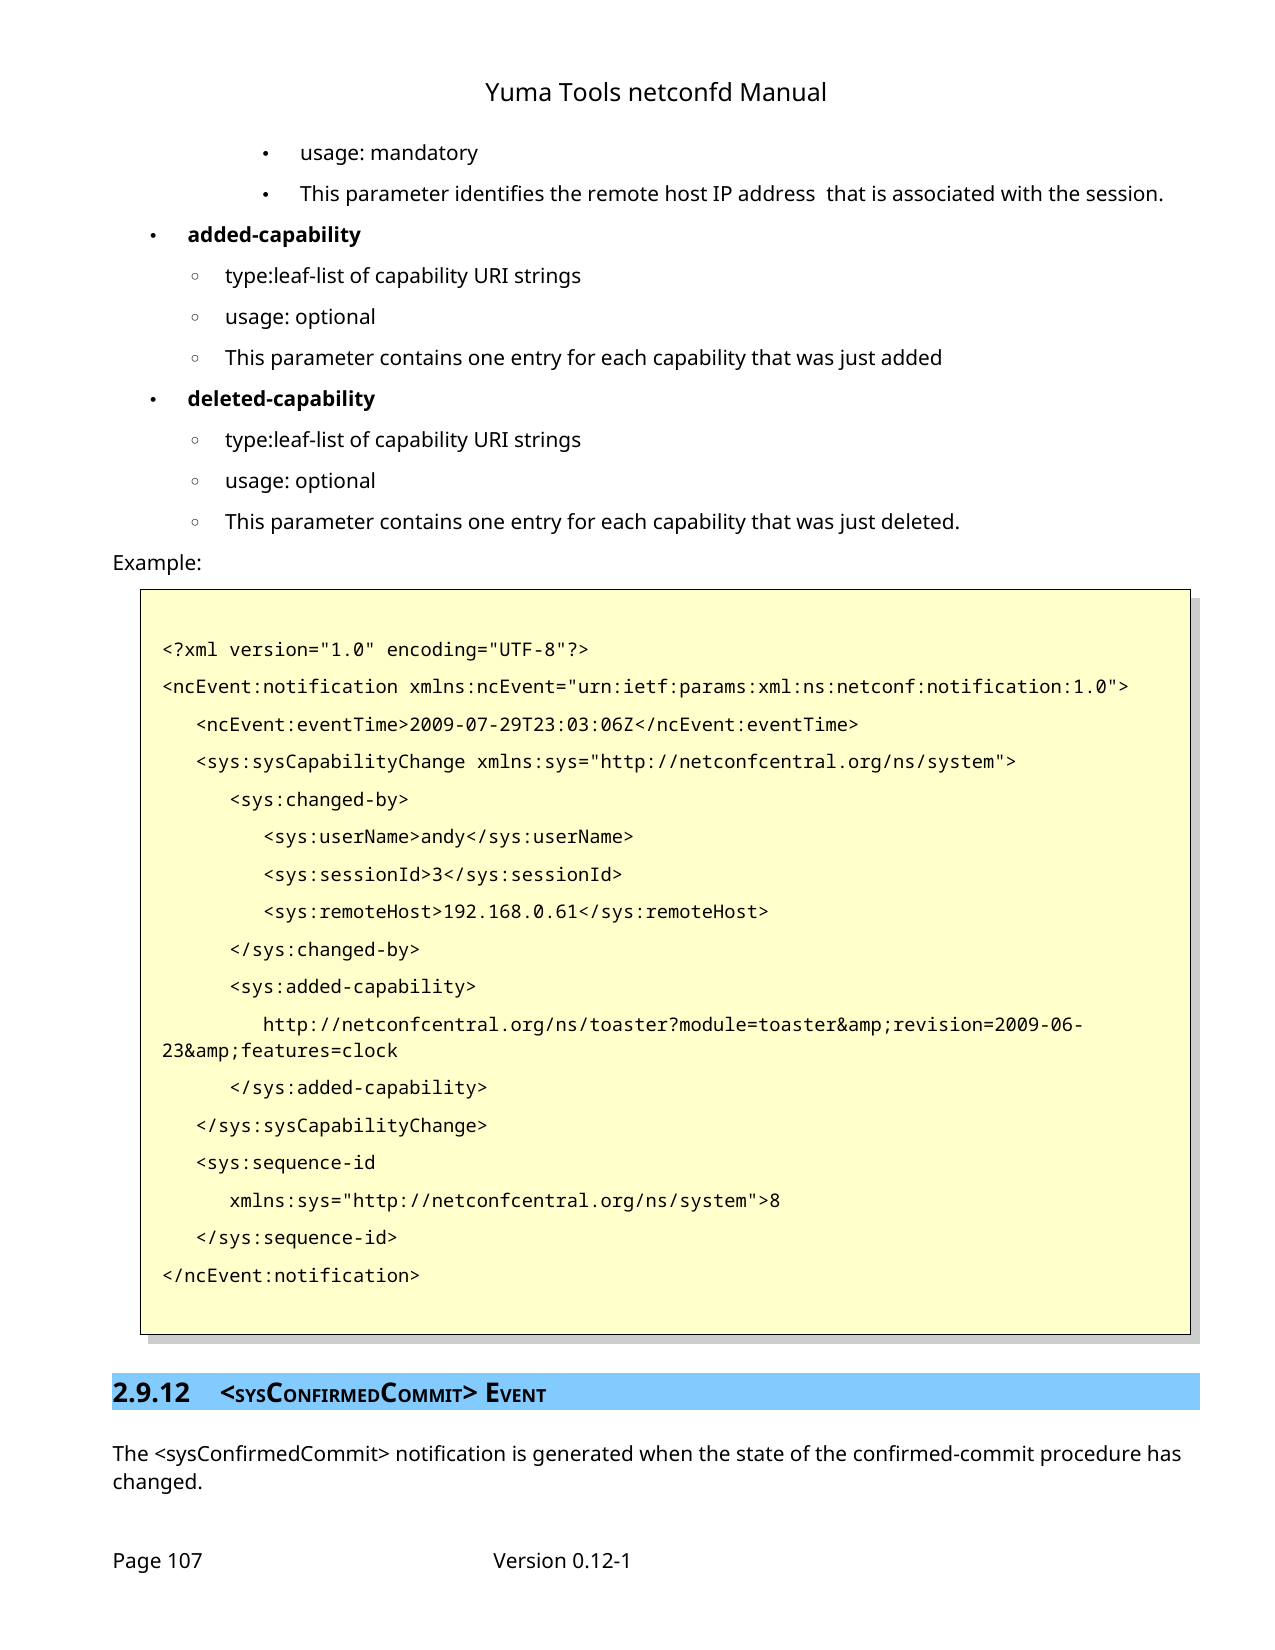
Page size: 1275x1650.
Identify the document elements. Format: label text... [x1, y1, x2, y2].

text <ncEvent:notification xmlns:ncEvent="urn:ietf:params:xml:ns:netconf:notification:1.0"> [141, 664, 1190, 699]
list deleted-capability [150, 384, 1200, 413]
list This parameter contains one entry for each capability that was just added [187, 343, 1200, 372]
text <sys:changed-by> [141, 776, 1190, 812]
text </ncEvent:notification> [141, 1252, 1190, 1287]
text Example: [112, 548, 1200, 576]
list usage: mandatory [262, 138, 1200, 167]
text </sys:sysCapabilityChange> [141, 1102, 1190, 1137]
text http://netconfcentral.org/ns/toaster?module=toaster&amp;revision=2009-06-23&amp;features=clock [141, 1001, 1190, 1062]
text </sys:sequence-id> [141, 1214, 1190, 1250]
text <sys:remoteHost>192.168.0.61</sys:remoteHost> [141, 889, 1190, 924]
list This parameter contains one entry for each capability that was just deleted. [187, 507, 1200, 535]
list added-capability [150, 220, 1200, 249]
subtitle <sysConfirmedCommit> Event [112, 1373, 1200, 1410]
text <?xml version="1.0" encoding="UTF-8"?> [141, 626, 1190, 662]
text <ncEvent:eventTime>2009-07-29T23:03:06Z</ncEvent:eventTime> [141, 701, 1190, 737]
text The <sysConfirmedCommit> notification is generated when the state of the confirmed-commit procedure has changed. [112, 1439, 1200, 1496]
list This parameter identifies the remote host IP address that is associated with the session. [262, 179, 1200, 208]
text <sys:added-capability> [141, 964, 1190, 999]
text <sys:sessionId>3</sys:sessionId> [141, 851, 1190, 887]
list type:leaf-list of capability URI strings [187, 261, 1200, 290]
text </sys:changed-by> [141, 926, 1190, 962]
text <sys:userName>andy</sys:userName> [141, 814, 1190, 849]
text <sys:sysCapabilityChange xmlns:sys="http://netconfcentral.org/ns/system"> [141, 739, 1190, 774]
list usage: optional [187, 302, 1200, 331]
text <sys:sequence-id [141, 1139, 1190, 1175]
text </sys:added-capability> [141, 1064, 1190, 1100]
text xmlns:sys="http://netconfcentral.org/ns/system">8 [141, 1177, 1190, 1212]
list type:leaf-list of capability URI strings [187, 425, 1200, 453]
list usage: optional [187, 466, 1200, 494]
